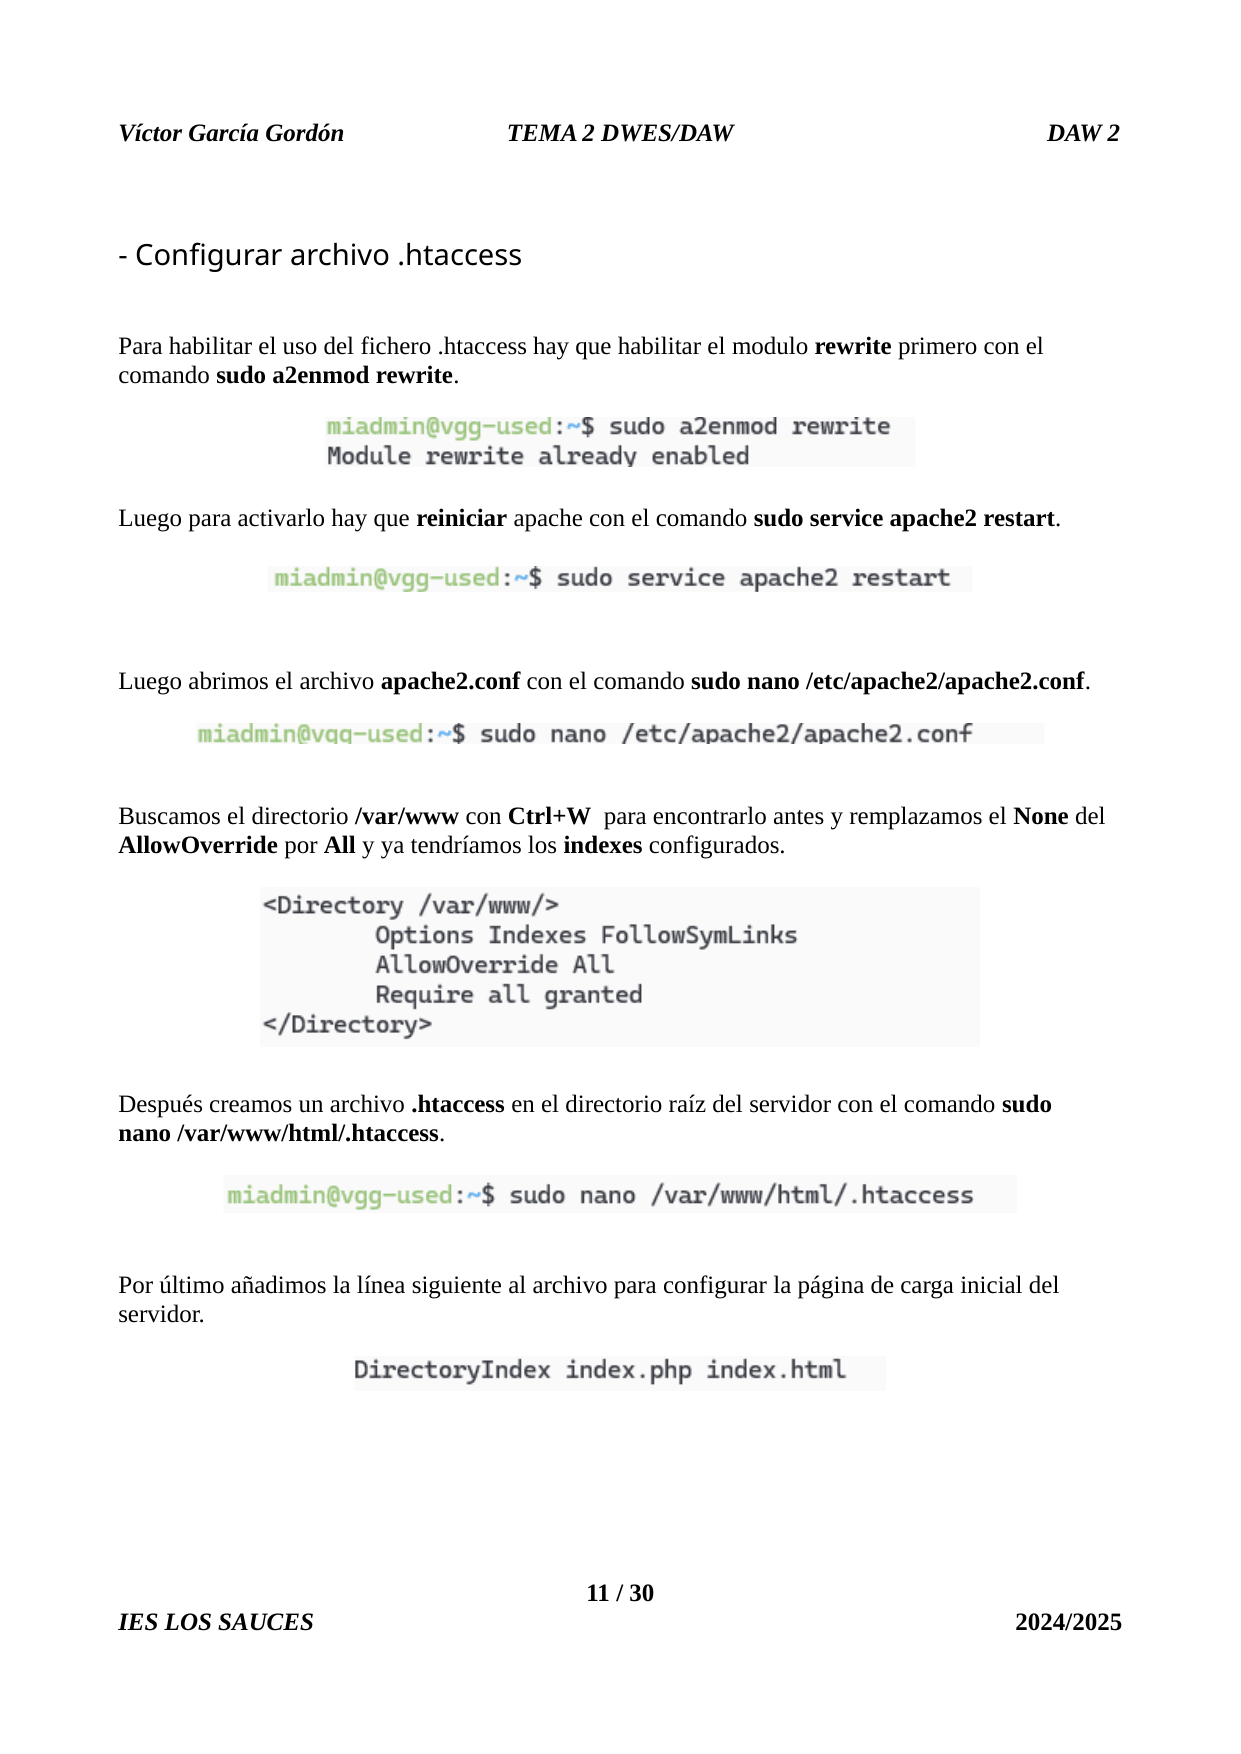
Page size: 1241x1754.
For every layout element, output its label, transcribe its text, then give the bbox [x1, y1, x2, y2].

text Después creamos un archivo .htaccess en el directorio raíz del servidor con el comando sudo nano /var/www/html/.htaccess. [118, 1089, 1122, 1146]
text Buscamos el directorio /var/www con Ctrl+W para encontrarlo antes y remplazamos el None del AllowOverride por All y ya tendríamos los indexes configurados. [118, 801, 1122, 859]
text - Configurar archivo .htaccess [118, 234, 1122, 273]
text Por último añadimos la línea siguiente al archivo para configurar la página de carga inicial del servidor. [118, 1270, 1122, 1328]
picture [267, 566, 973, 592]
picture [195, 723, 1045, 744]
text Luego abrimos el archivo apache2.conf con el comando sudo nano /etc/apache2/apache2.conf. [118, 666, 1122, 695]
picture [354, 1356, 886, 1391]
text Luego para activarlo hay que reiniciar apache con el comando sudo service apache2 restart. [118, 503, 1122, 532]
text Para habilitar el uso del fichero .htaccess hay que habilitar el modulo rewrite primero con el comando sudo a2enmod rewrite. [118, 331, 1122, 388]
picture [324, 417, 916, 467]
picture [260, 887, 981, 1047]
picture [223, 1175, 1018, 1213]
